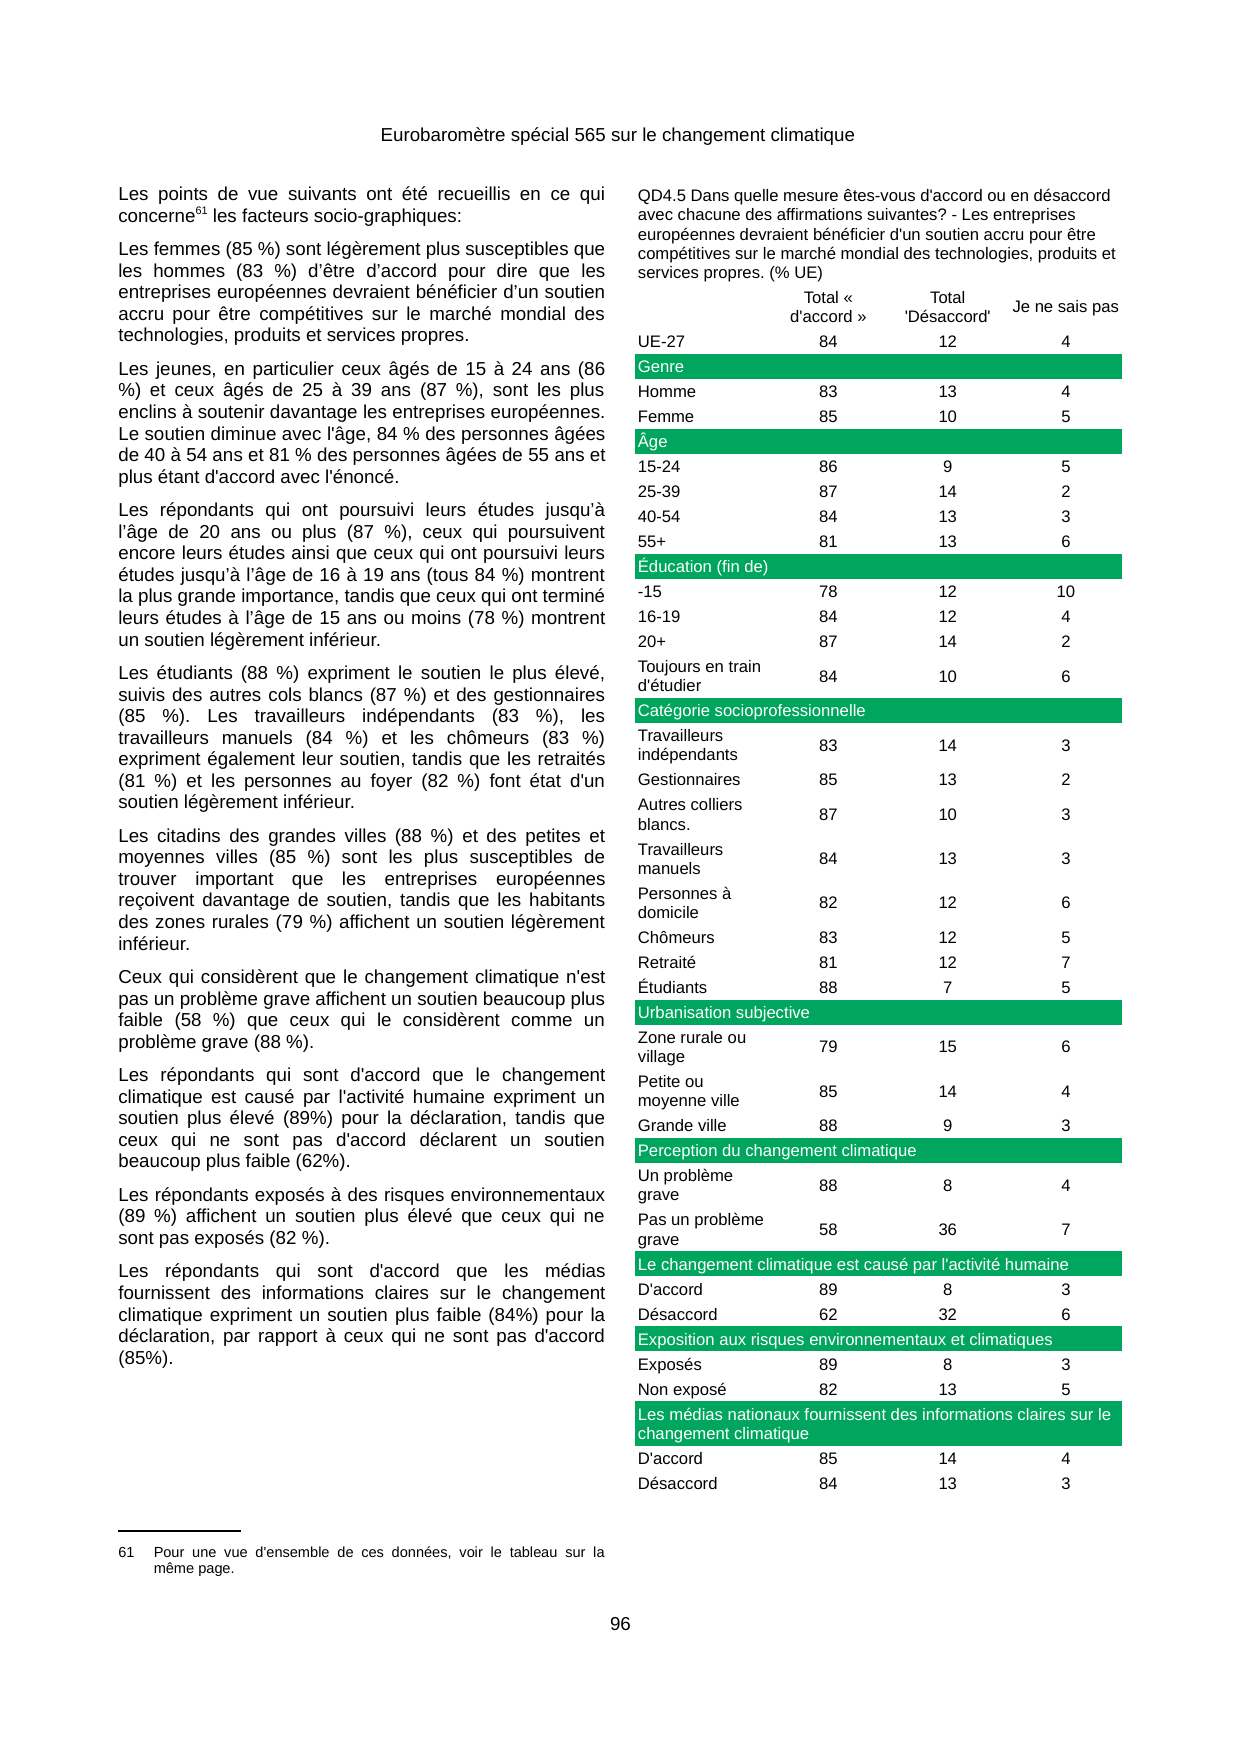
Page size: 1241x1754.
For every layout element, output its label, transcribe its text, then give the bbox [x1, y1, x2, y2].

table_cell 4 [1009, 1163, 1122, 1207]
table_cell 84 [770, 504, 886, 529]
table_cell 2 [1009, 629, 1122, 654]
table_cell 9 [886, 454, 1009, 479]
table_cell 3 [1009, 723, 1122, 767]
table_cell 81 [770, 950, 886, 975]
table_cell Travailleurs indépendants [635, 723, 770, 767]
table_cell 83 [770, 925, 886, 950]
table_cell 9 [886, 1113, 1009, 1138]
table_cell 62 [770, 1301, 886, 1326]
table_cell Désaccord [635, 1471, 770, 1496]
table_cell 5 [1009, 454, 1122, 479]
text Ceux qui considèrent que le changement climatique n'est pas un problème grave affichent un soutien beaucoup plus faible (58 %) que ceux qui le considèrent comme un problème grave (88 %). [118, 966, 605, 1052]
table_cell 14 [886, 629, 1009, 654]
table_cell 6 [1009, 1025, 1122, 1069]
table_cell 84 [770, 836, 886, 881]
table_cell 5 [1009, 1376, 1122, 1401]
table_cell 3 [1009, 836, 1122, 881]
table_cell 4 [1009, 604, 1122, 629]
table_cell 10 [886, 654, 1009, 698]
table_cell Grande ville [635, 1113, 770, 1138]
table_cell 82 [770, 1376, 886, 1401]
table_header QD4.5 Dans quelle mesure êtes-vous d'accord ou en désaccord avec chacune des affirmations suivantes? - Les entreprises européennes devraient bénéficier d'un soutien accru pour être compétitives sur le marché mondial des technologies, produits et services propres. (% UE) [635, 183, 1122, 285]
table_cell Gestionnaires [635, 767, 770, 792]
table_cell 2 [1009, 767, 1122, 792]
table_cell 40-54 [635, 504, 770, 529]
table_cell 10 [886, 792, 1009, 836]
table_cell Âge [635, 429, 1122, 454]
table_cell 88 [770, 975, 886, 1000]
table_cell 12 [886, 950, 1009, 975]
table_cell 15-24 [635, 454, 770, 479]
table_cell Un problème grave [635, 1163, 770, 1207]
table_cell 82 [770, 881, 886, 925]
table_cell 8 [886, 1163, 1009, 1207]
table_cell 14 [886, 1446, 1009, 1471]
table_cell Perception du changement climatique [635, 1138, 1122, 1163]
table_cell Zone rurale ou village [635, 1025, 770, 1069]
table_cell 89 [770, 1276, 886, 1301]
text Les points de vue suivants ont été recueillis en ce qui concerne les facteurs socio-graphiques: [118, 183, 605, 226]
table_cell 20+ [635, 629, 770, 654]
table_cell 13 [886, 767, 1009, 792]
table_cell 85 [770, 1446, 886, 1471]
table_cell 3 [1009, 792, 1122, 836]
table_cell D'accord [635, 1276, 770, 1301]
table_cell 25-39 [635, 479, 770, 504]
table_cell Autres colliers blancs. [635, 792, 770, 836]
table_cell 87 [770, 479, 886, 504]
table_cell Personnes à domicile [635, 881, 770, 925]
table_cell 85 [770, 404, 886, 429]
table_cell Petite ou moyenne ville [635, 1069, 770, 1113]
table_cell 12 [886, 925, 1009, 950]
table_cell 14 [886, 1069, 1009, 1113]
table_cell Étudiants [635, 975, 770, 1000]
table_cell 88 [770, 1163, 886, 1207]
text Les répondants qui ont poursuivi leurs études jusqu’à l’âge de 20 ans ou plus (87 %), ceux qui poursuivent encore leurs études ainsi que ceux qui ont poursuivi leurs études jusqu’à l’âge de 16 à 19 ans (tous 84 %) montrent la plus grande importance, tandis que ceux qui ont terminé leurs études à l’âge de 15 ans ou moins (78 %) montrent un soutien légèrement inférieur. [118, 499, 605, 650]
table_cell 12 [886, 579, 1009, 604]
table_cell 14 [886, 723, 1009, 767]
table_cell -15 [635, 579, 770, 604]
table_cell 13 [886, 379, 1009, 404]
table_cell Non exposé [635, 1376, 770, 1401]
table_cell 84 [770, 604, 886, 629]
table_cell 3 [1009, 1113, 1122, 1138]
table_cell 84 [770, 329, 886, 354]
table_cell 84 [770, 654, 886, 698]
table_cell 87 [770, 629, 886, 654]
text Les jeunes, en particulier ceux âgés de 15 à 24 ans (86 %) et ceux âgés de 25 à 39 ans (87 %), sont les plus enclins à soutenir davantage les entreprises européennes. Le soutien diminue avec l'âge, 84 % des personnes âgées de 40 à 54 ans et 81 % des personnes âgées de 55 ans et plus étant d'accord avec l'énoncé. [118, 358, 605, 487]
table_cell Éducation (fin de) [635, 554, 1122, 579]
table_cell 13 [886, 836, 1009, 881]
table_cell 84 [770, 1471, 886, 1496]
table_cell Le changement climatique est causé par l'activité humaine [635, 1251, 1122, 1276]
table_cell 14 [886, 479, 1009, 504]
text Les répondants exposés à des risques environnementaux (89 %) affichent un soutien plus élevé que ceux qui ne sont pas exposés (82 %). [118, 1184, 605, 1248]
table_cell Retraité [635, 950, 770, 975]
table_cell 10 [886, 404, 1009, 429]
text Les femmes (85 %) sont légèrement plus susceptibles que les hommes (83 %) d’être d’accord pour dire que les entreprises européennes devraient bénéficier d’un soutien accru pour être compétitives sur le marché mondial des technologies, produits et services propres. [118, 238, 605, 346]
table_cell 6 [1009, 1301, 1122, 1326]
text Les étudiants (88 %) expriment le soutien le plus élevé, suivis des autres cols blancs (87 %) et des gestionnaires (85 %). Les travailleurs indépendants (83 %), les travailleurs manuels (84 %) et les chômeurs (83 %) expriment également leur soutien, tandis que les retraités (81 %) et les personnes au foyer (82 %) font état d'un soutien légèrement inférieur. [118, 662, 605, 813]
text Les répondants qui sont d'accord que les médias fournissent des informations claires sur le changement climatique expriment un soutien plus faible (84%) pour la déclaration, par rapport à ceux qui ne sont pas d'accord (85%). [118, 1260, 605, 1368]
table_cell 81 [770, 529, 886, 554]
table_cell 3 [1009, 1276, 1122, 1301]
table_cell 4 [1009, 379, 1122, 404]
table_cell 10 [1009, 579, 1122, 604]
table_cell 13 [886, 1376, 1009, 1401]
table_cell Exposition aux risques environnementaux et climatiques [635, 1326, 1122, 1351]
table_cell 4 [1009, 1069, 1122, 1113]
table_cell 3 [1009, 1471, 1122, 1496]
table_cell 5 [1009, 925, 1122, 950]
table_cell 83 [770, 379, 886, 404]
table_cell 32 [886, 1301, 1009, 1326]
table_cell Travailleurs manuels [635, 836, 770, 881]
table_cell 6 [1009, 881, 1122, 925]
table_cell Homme [635, 379, 770, 404]
table_cell 4 [1009, 1446, 1122, 1471]
table_cell 83 [770, 723, 886, 767]
table_cell 7 [1009, 1207, 1122, 1251]
table_cell 58 [770, 1207, 886, 1251]
table_cell Femme [635, 404, 770, 429]
table_cell Je ne sais pas [1009, 285, 1122, 329]
table_cell 2 [1009, 479, 1122, 504]
table_cell Chômeurs [635, 925, 770, 950]
table_cell 13 [886, 1471, 1009, 1496]
table_cell D'accord [635, 1446, 770, 1471]
table_cell Total 'Désaccord' [886, 285, 1009, 329]
table_cell Toujours en train d'étudier [635, 654, 770, 698]
table_cell 89 [770, 1351, 886, 1376]
table_cell Catégorie socioprofessionnelle [635, 698, 1122, 723]
table_cell Les médias nationaux fournissent des informations claires sur le changement climatique [635, 1401, 1122, 1446]
table_cell [635, 285, 770, 329]
table_cell Genre [635, 354, 1122, 379]
table_cell 36 [886, 1207, 1009, 1251]
table_cell Total « d'accord » [770, 285, 886, 329]
text Pour une vue d'ensemble de ces données, voir le tableau sur la même page. [118, 1543, 605, 1577]
table_cell 12 [886, 604, 1009, 629]
table_cell 3 [1009, 504, 1122, 529]
table_cell 8 [886, 1351, 1009, 1376]
table_cell 3 [1009, 1351, 1122, 1376]
table_cell 88 [770, 1113, 886, 1138]
table_cell 16-19 [635, 604, 770, 629]
text Les répondants qui sont d'accord que le changement climatique est causé par l'activité humaine expriment un soutien plus élevé (89%) pour la déclaration, tandis que ceux qui ne sont pas d'accord déclarent un soutien beaucoup plus faible (62%). [118, 1064, 605, 1172]
table_cell Désaccord [635, 1301, 770, 1326]
table_cell 55+ [635, 529, 770, 554]
table_cell 7 [1009, 950, 1122, 975]
table_cell Exposés [635, 1351, 770, 1376]
table_cell 7 [886, 975, 1009, 1000]
table_cell 79 [770, 1025, 886, 1069]
table_cell 4 [1009, 329, 1122, 354]
table_cell 86 [770, 454, 886, 479]
table_cell UE-27 [635, 329, 770, 354]
table_cell 78 [770, 579, 886, 604]
table_cell Urbanisation subjective [635, 1000, 1122, 1025]
table_cell 85 [770, 767, 886, 792]
table_cell 5 [1009, 975, 1122, 1000]
table_cell 85 [770, 1069, 886, 1113]
table_cell 8 [886, 1276, 1009, 1301]
text Les citadins des grandes villes (88 %) et des petites et moyennes villes (85 %) sont les plus susceptibles de trouver important que les entreprises européennes reçoivent davantage de soutien, tandis que les habitants des zones rurales (79 %) affichent un soutien légèrement inférieur. [118, 824, 605, 954]
table_cell 13 [886, 529, 1009, 554]
table_cell 6 [1009, 654, 1122, 698]
table_cell 5 [1009, 404, 1122, 429]
table_cell 15 [886, 1025, 1009, 1069]
table_cell 87 [770, 792, 886, 836]
table_cell 6 [1009, 529, 1122, 554]
table_cell 12 [886, 881, 1009, 925]
table_cell 13 [886, 504, 1009, 529]
table_cell 12 [886, 329, 1009, 354]
table_cell Pas un problème grave [635, 1207, 770, 1251]
